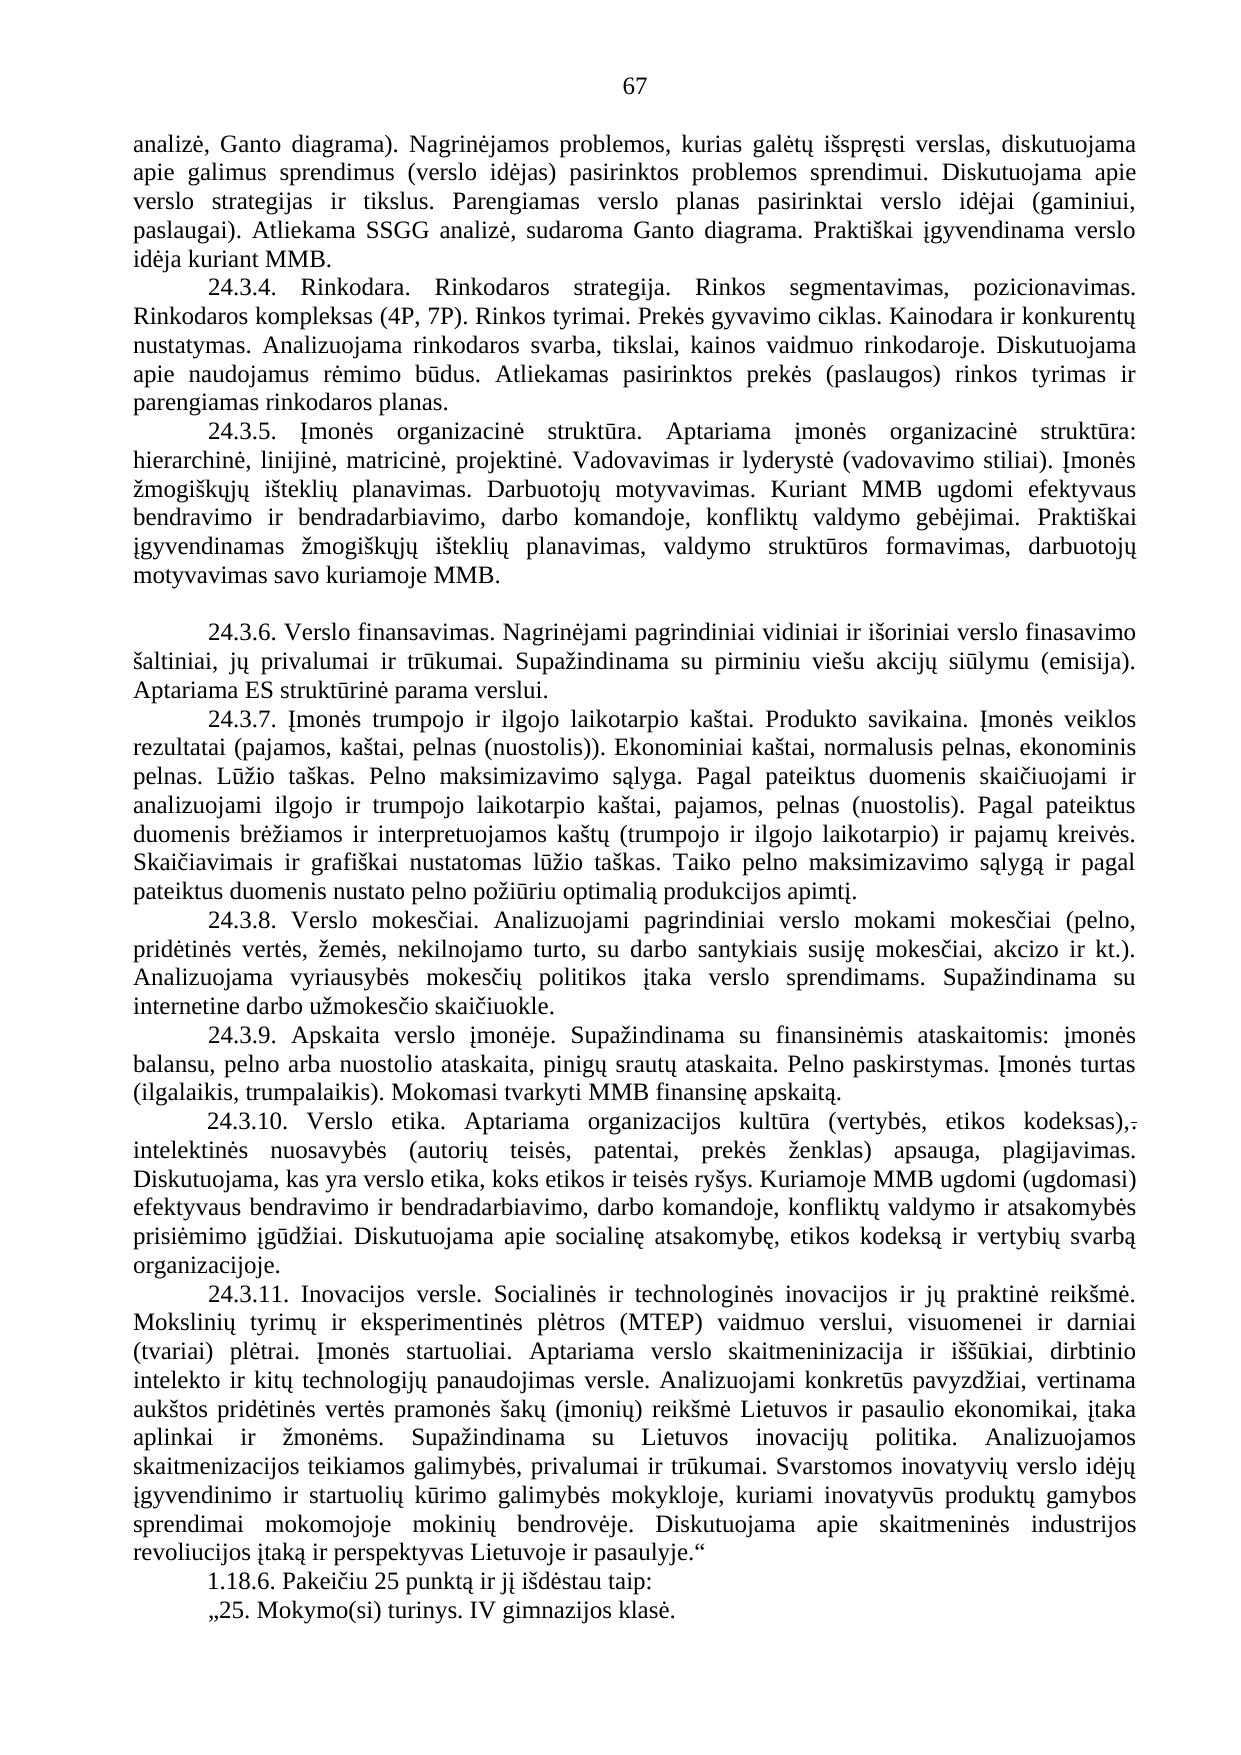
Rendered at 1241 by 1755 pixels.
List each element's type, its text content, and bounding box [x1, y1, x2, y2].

text 1.18.6. Pakeičiu 25 punktą ir jį išdėstau taip: [133, 1566, 1137, 1595]
subtitle 24.3.6. Verslo finansavimas. Nagrinėjami pagrindiniai vidiniai ir išoriniai verslo finasavimo šaltiniai, jų privalumai ir trūkumai. Supažindinama su pirminiu viešu akcijų siūlymu (emisija). Aptariama ES struktūrinė parama verslui. [133, 617, 1137, 704]
text 24.3.11. Inovacijos versle. Socialinės ir technologinės inovacijos ir jų praktinė reikšmė. Mokslinių tyrimų ir eksperimentinės plėtros (MTEP) vaidmuo verslui, visuomenei ir darniai (tvariai) plėtrai. Įmonės startuoliai. Aptariama verslo skaitmeninizacija ir iššūkiai, dirbtinio intelekto ir kitų technologijų panaudojimas versle. Analizuojami konkretūs pavyzdžiai, vertinama aukštos pridėtinės vertės pramonės šakų (įmonių) reikšmė Lietuvos ir pasaulio ekonomikai, įtaka aplinkai ir žmonėms. Supažindinama su Lietuvos inovacijų politika. Analizuojamos skaitmenizacijos teikiamos galimybės, privalumai ir trūkumai. Svarstomos inovatyvių verslo idėjų įgyvendinimo ir startuolių kūrimo galimybės mokykloje, kuriami inovatyvūs produktų gamybos sprendimai mokomojoje mokinių bendrovėje. Diskutuojama apie skaitmeninės industrijos revoliucijos įtaką ir perspektyvas Lietuvoje ir pasaulyje.“ [133, 1279, 1137, 1566]
text analizė, Ganto diagrama). Nagrinėjamos problemos, kurias galėtų išspręsti verslas, diskutuojama apie galimus sprendimus (verslo idėjas) pasirinktos problemos sprendimui. Diskutuojama apie verslo strategijas ir tikslus. Parengiamas verslo planas pasirinktai verslo idėjai (gaminiui, paslaugai). Atliekama SSGG analizė, sudaroma Ganto diagrama. Praktiškai įgyvendinama verslo idėja kuriant MMB. [133, 129, 1137, 272]
text 24.3.8. Verslo mokesčiai. Analizuojami pagrindiniai verslo mokami mokesčiai (pelno, pridėtinės vertės, žemės, nekilnojamo turto, su darbo santykiais susiję mokesčiai, akcizo ir kt.). Analizuojama vyriausybės mokesčių politikos įtaka verslo sprendimams. Supažindinama su internetine darbo užmokesčio skaičiuokle. [133, 905, 1137, 1020]
text 24.3.7. Įmonės trumpojo ir ilgojo laikotarpio kaštai. Produkto savikaina. Įmonės veiklos rezultatai (pajamos, kaštai, pelnas (nuostolis)). Ekonominiai kaštai, normalusis pelnas, ekonominis pelnas. Lūžio taškas. Pelno maksimizavimo sąlyga. Pagal pateiktus duomenis skaičiuojami ir analizuojami ilgojo ir trumpojo laikotarpio kaštai, pajamos, pelnas (nuostolis). Pagal pateiktus duomenis brėžiamos ir interpretuojamos kaštų (trumpojo ir ilgojo laikotarpio) ir pajamų kreivės. Skaičiavimais ir grafiškai nustatomas lūžio taškas. Taiko pelno maksimizavimo sąlygą ir pagal pateiktus duomenis nustato pelno požiūriu optimalią produkcijos apimtį. [133, 704, 1137, 905]
text 24.3.4. Rinkodara. Rinkodaros strategija. Rinkos segmentavimas, pozicionavimas. Rinkodaros kompleksas (4P, 7P). Rinkos tyrimai. Prekės gyvavimo ciklas. Kainodara ir konkurentų nustatymas. Analizuojama rinkodaros svarba, tikslai, kainos vaidmuo rinkodaroje. Diskutuojama apie naudojamus rėmimo būdus. Atliekamas pasirinktos prekės (paslaugos) rinkos tyrimas ir parengiamas rinkodaros planas. [133, 272, 1137, 416]
text „25. Mokymo(si) turinys. IV gimnazijos klasė. [133, 1595, 1137, 1624]
text 24.3.10. Verslo etika. Aptariama organizacijos kultūra (vertybės, etikos kodeksas),. intelektinės nuosavybės (autorių teisės, patentai, prekės ženklas) apsauga, plagijavimas. Diskutuojama, kas yra verslo etika, koks etikos ir teisės ryšys. Kuriamoje MMB ugdomi (ugdomasi) efektyvaus bendravimo ir bendradarbiavimo, darbo komandoje, konfliktų valdymo ir atsakomybės prisiėmimo įgūdžiai. Diskutuojama apie socialinę atsakomybę, etikos kodeksą ir vertybių svarbą organizacijoje. [133, 1106, 1137, 1279]
text 24.3.5. Įmonės organizacinė struktūra. Aptariama įmonės organizacinė struktūra: hierarchinė, linijinė, matricinė, projektinė. Vadovavimas ir lyderystė (vadovavimo stiliai). Įmonės žmogiškųjų išteklių planavimas. Darbuotojų motyvavimas. Kuriant MMB ugdomi efektyvaus bendravimo ir bendradarbiavimo, darbo komandoje, konfliktų valdymo gebėjimai. Praktiškai įgyvendinamas žmogiškųjų išteklių planavimas, valdymo struktūros formavimas, darbuotojų motyvavimas savo kuriamoje MMB. [133, 416, 1137, 589]
text 24.3.9. Apskaita verslo įmonėje. Supažindinama su finansinėmis ataskaitomis: įmonės balansu, pelno arba nuostolio ataskaita, pinigų srautų ataskaita. Pelno paskirstymas. Įmonės turtas (ilgalaikis, trumpalaikis). Mokomasi tvarkyti MMB finansinę apskaitą. [133, 1020, 1137, 1106]
